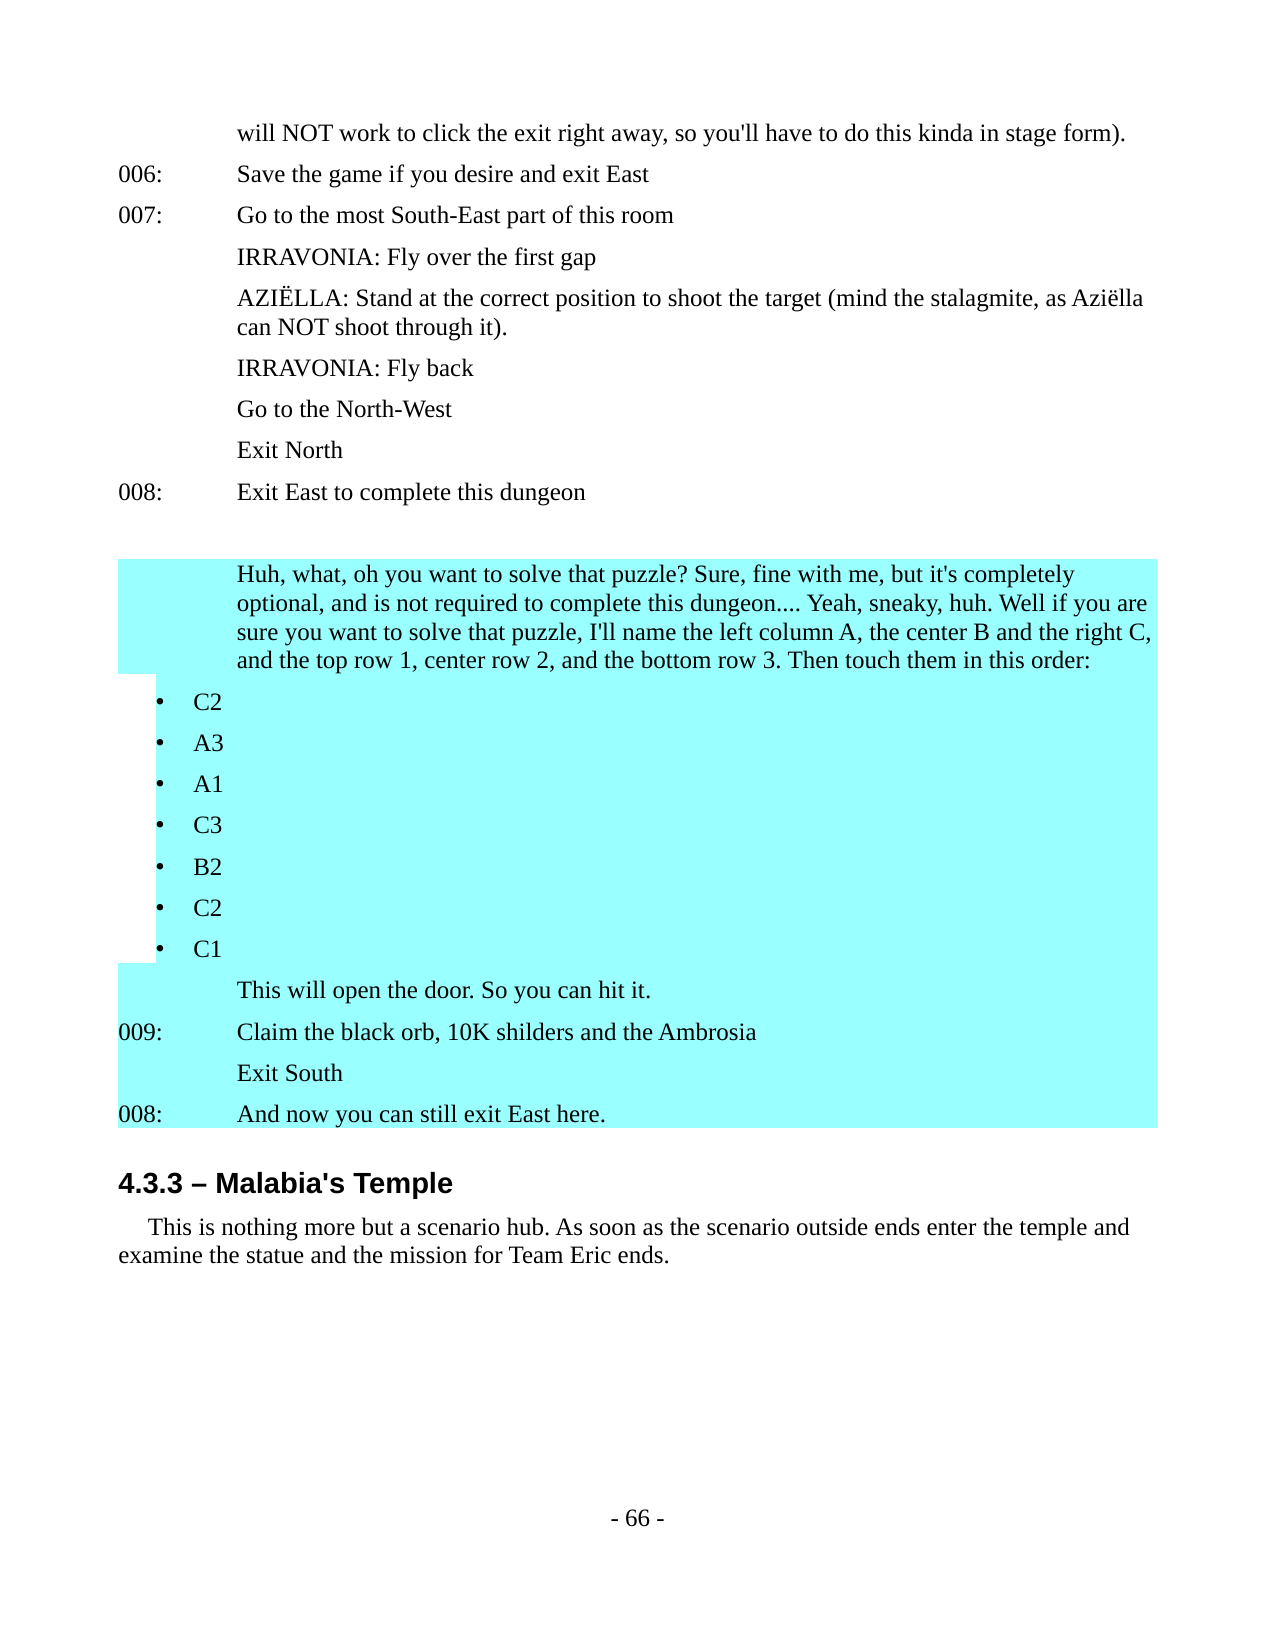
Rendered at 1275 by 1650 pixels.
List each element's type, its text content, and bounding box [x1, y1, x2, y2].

text Exit South [118, 1058, 1157, 1087]
list C2 [156, 687, 1157, 716]
text IRRAVONIA: Fly back [118, 353, 1157, 382]
list C2 [156, 893, 1157, 922]
list A1 [156, 769, 1157, 798]
list C1 [156, 934, 1157, 963]
text 007: Go to the most South-East part of this room [118, 201, 1157, 229]
text 006: Save the game if you desire and exit East [118, 159, 1157, 188]
text 009: Claim the black orb, 10K shilders and the Ambrosia [118, 1017, 1157, 1046]
text will NOT work to click the exit right away, so you'll have to do this kinda in stage form). [118, 118, 1157, 147]
text Huh, what, oh you want to solve that puzzle? Sure, fine with me, but it's completely optional, and is not required to complete this dungeon.... Yeah, sneaky, huh. Well if you are sure you want to solve that puzzle, I'll name the left column A, the center B and the right C, and the top row 1, center row 2, and the bottom row 3. Then touch them in this order: [118, 559, 1157, 674]
text Exit North [118, 436, 1157, 464]
text AZIËLLA: Stand at the correct position to shoot the target (mind the stalagmite, as Aziëlla can NOT shoot through it). [118, 283, 1157, 341]
text IRRAVONIA: Fly over the first gap [118, 242, 1157, 271]
subtitle 4.3.3 – Malabia's Temple [118, 1166, 1157, 1199]
list A3 [156, 728, 1157, 757]
list B2 [156, 852, 1157, 881]
text 008: And now you can still exit East here. [118, 1099, 1157, 1128]
list C3 [156, 811, 1157, 839]
text This is nothing more but a scenario hub. As soon as the scenario outside ends enter the temple and examine the statue and the mission for Team Eric ends. [118, 1212, 1157, 1269]
text Go to the North-West [118, 394, 1157, 423]
text This will open the door. So you can hit it. [118, 976, 1157, 1004]
text 008: Exit East to complete this dungeon [118, 477, 1157, 506]
